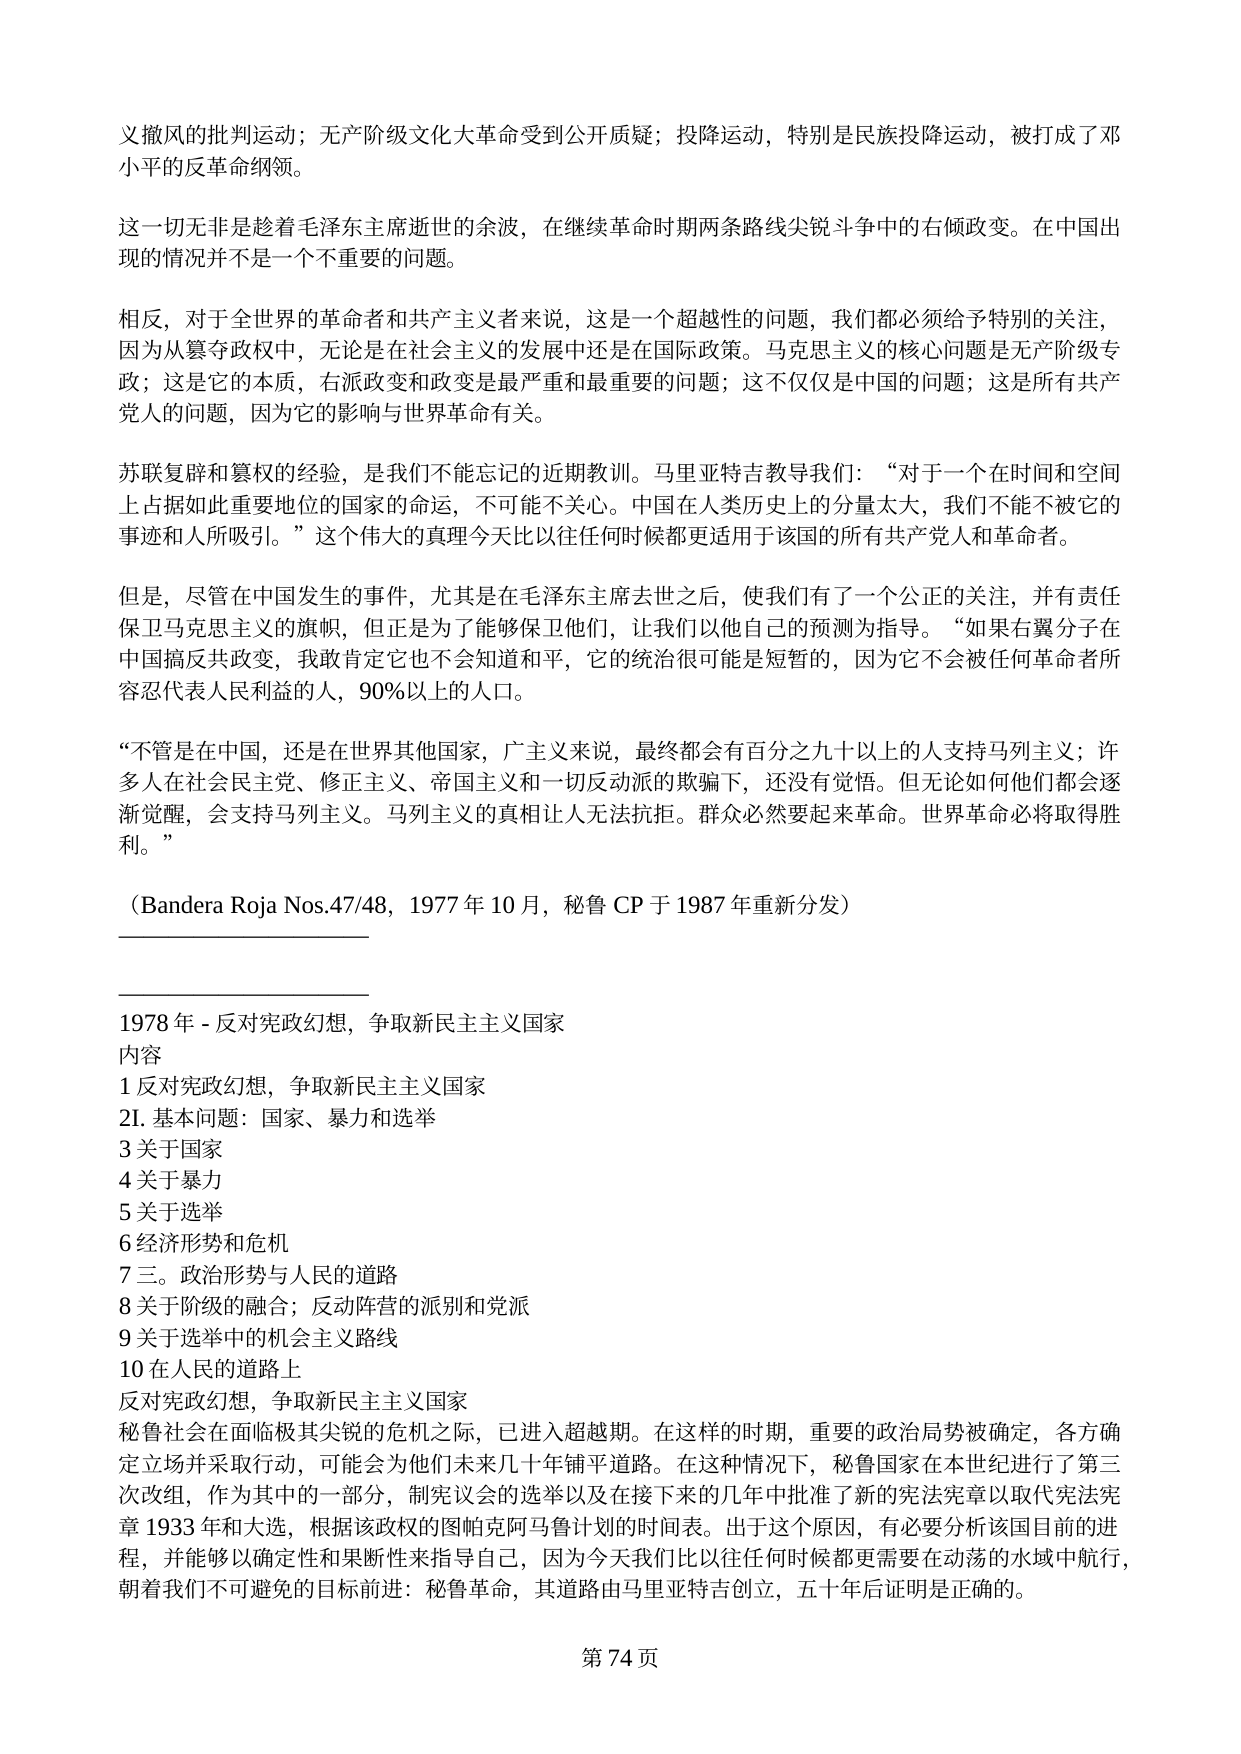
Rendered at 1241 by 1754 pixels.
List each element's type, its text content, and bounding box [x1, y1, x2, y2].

text 反对宪政幻想，争取新民主主义国家 [118, 1384, 1122, 1415]
text 但是，尽管在中国发生的事件，尤其是在毛泽东主席去世之后，使我们有了一个公正的关注，并有责任保卫马克思主义的旗帜，但正是为了能够保卫他们，让我们以他自己的预测为指导。“如果右翼分子在中国搞反共政变，我敢肯定它也不会知道和平，它的统治很可能是短暂的，因为它不会被任何革命者所容忍代表人民利益的人，90%以上的人口。 [118, 579, 1122, 705]
text （Bandera Roja Nos.47/48，1977年10月，秘鲁 CP 于1987年重新分发） [118, 889, 1122, 920]
text “不管是在中国，还是在世界其他国家，广主义来说，最终都会有百分之九十以上的人支持马列主义；许多人在社会民主党、修正主义、帝国主义和一切反动派的欺骗下，还没有觉悟。但无论如何他们都会逐渐觉醒，会支持马列主义。马列主义的真相让人无法抗拒。群众必然要起来革命。世界革命必将取得胜利。” [118, 734, 1122, 860]
text 10在人民的道路上 [118, 1352, 1122, 1384]
text 3关于国家 [118, 1132, 1122, 1164]
text 秘鲁社会在面临极其尖锐的危机之际，已进入超越期。在这样的时期，重要的政治局势被确定，各方确定立场并采取行动，可能会为他们未来几十年铺平道路。在这种情况下，秘鲁国家在本世纪进行了第三次改组，作为其中的一部分，制宪议会的选举以及在接下来的几年中批准了新的宪法宪章以取代宪法宪章1933年和大选，根据该政权的图帕克阿马鲁计划的时间表。出于这个原因，有必要分析该国目前的进程，并能够以确定性和果断性来指导自己，因为今天我们比以往任何时候都更需要在动荡的水域中航行，朝着我们不可避免的目标前进：秘鲁革命，其道路由马里亚特吉创立，五十年后证明是正确的。 [118, 1415, 1122, 1604]
text 这一切无非是趁着毛泽东主席逝世的余波，在继续革命时期两条路线尖锐斗争中的右倾政变。在中国出现的情况并不是一个不重要的问题。 [118, 210, 1122, 273]
text 5关于选举 [118, 1195, 1122, 1227]
text 8关于阶级的融合；反动阵营的派别和党派 [118, 1289, 1122, 1321]
text 4关于暴力 [118, 1164, 1122, 1195]
text —————————— [118, 920, 1122, 949]
text —————————— [118, 978, 1122, 1006]
text 相反，对于全世界的革命者和共产主义者来说，这是一个超越性的问题，我们都必须给予特别的关注，因为从篡夺政权中，无论是在社会主义的发展中还是在国际政策。马克思主义的核心问题是无产阶级专政；这是它的本质，右派政变和政变是最严重和最重要的问题；这不仅仅是中国的问题；这是所有共产党人的问题，因为它的影响与世界革命有关。 [118, 302, 1122, 428]
text 9关于选举中的机会主义路线 [118, 1321, 1122, 1352]
text 1反对宪政幻想，争取新民主主义国家 [118, 1069, 1122, 1101]
text 内容 [118, 1038, 1122, 1069]
text 苏联复辟和篡权的经验，是我们不能忘记的近期教训。马里亚特吉教导我们：“对于一个在时间和空间上占据如此重要地位的国家的命运，不可能不关心。中国在人类历史上的分量太大，我们不能不被它的事迹和人所吸引。”这个伟大的真理今天比以往任何时候都更适用于该国的所有共产党人和革命者。 [118, 456, 1122, 551]
text 7三。政治形势与人民的道路 [118, 1258, 1122, 1289]
text 1978年 - 反对宪政幻想，争取新民主主义国家 [118, 1006, 1122, 1038]
text 6经济形势和危机 [118, 1227, 1122, 1258]
text 义撤风的批判运动；无产阶级文化大革命受到公开质疑；投降运动，特别是民族投降运动，被打成了邓小平的反革命纲领。 [118, 118, 1122, 181]
text 2I. 基本问题：国家、暴力和选举 [118, 1101, 1122, 1132]
